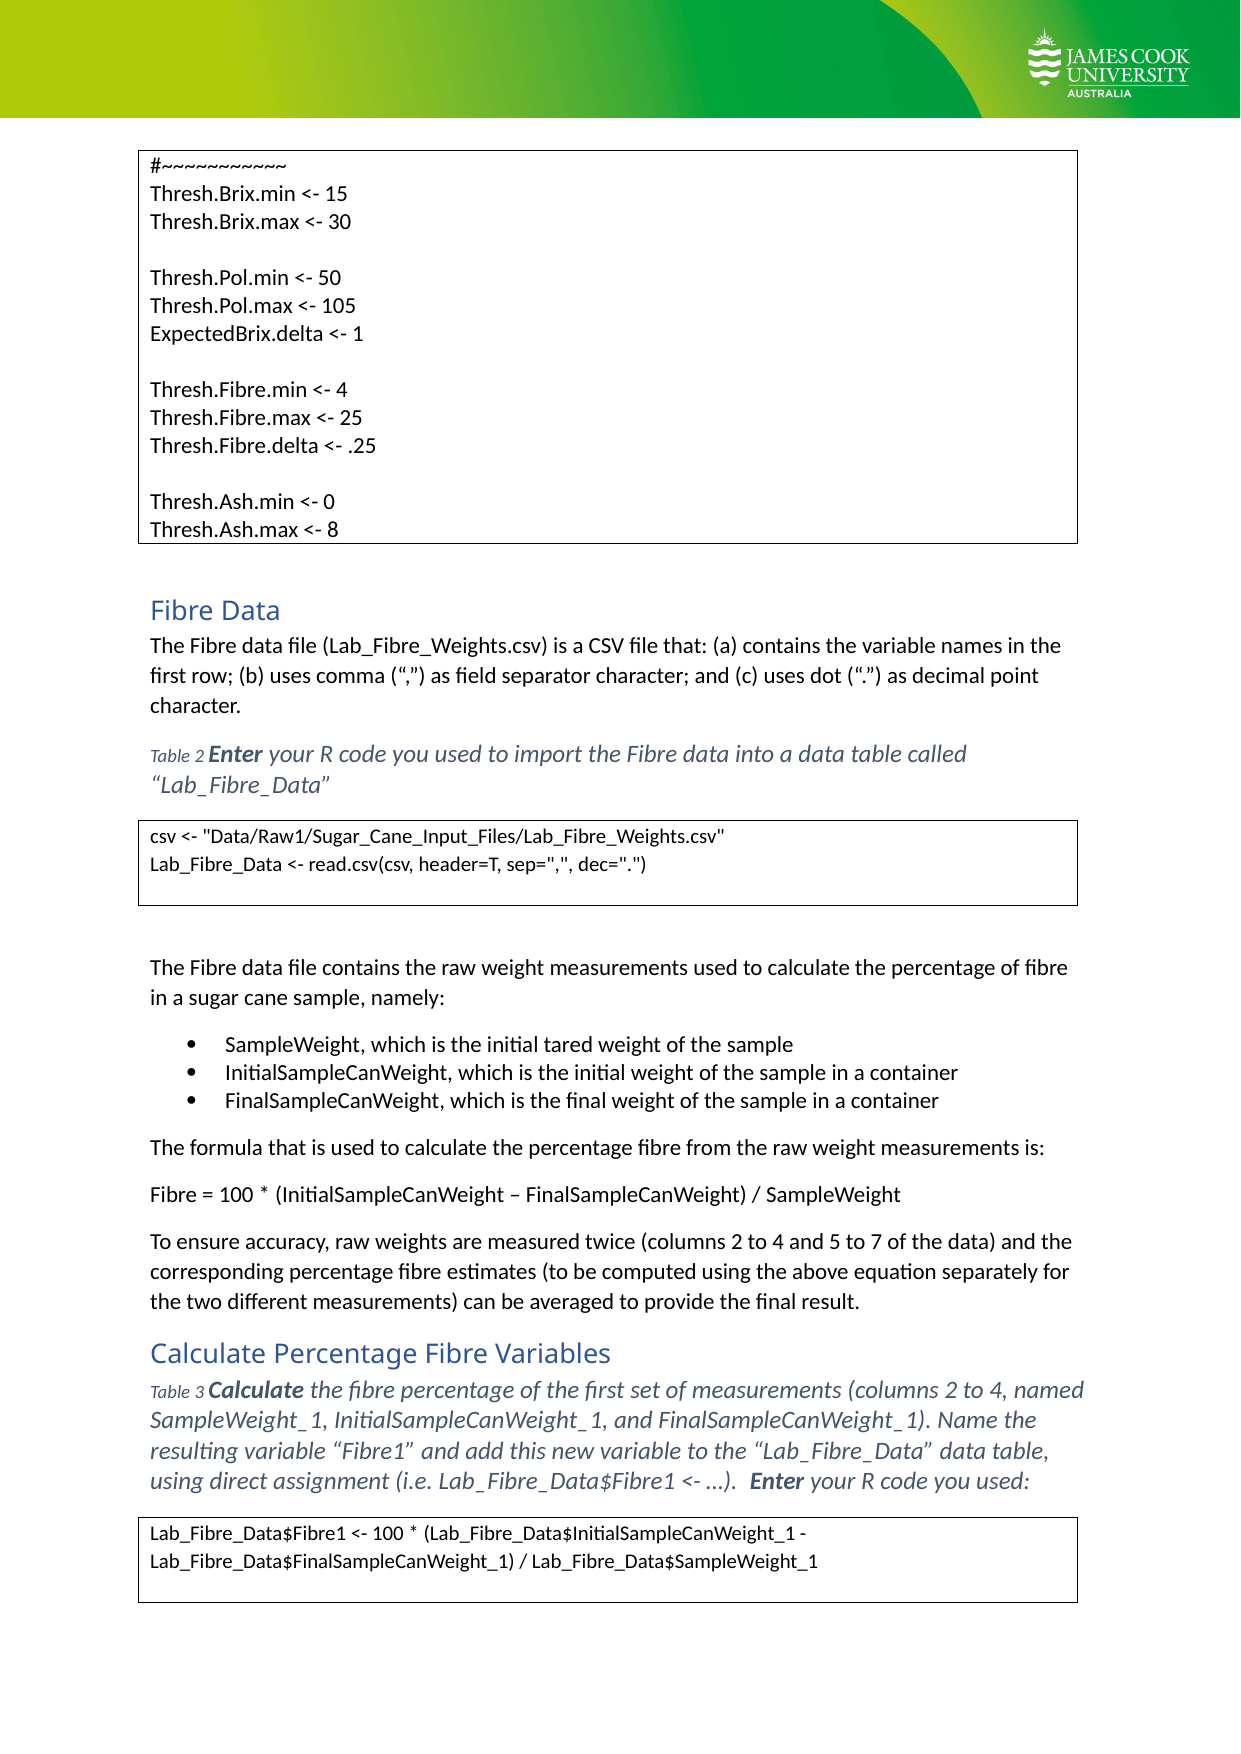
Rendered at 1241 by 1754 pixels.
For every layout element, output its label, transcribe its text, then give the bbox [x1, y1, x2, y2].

subtitle Fibre Data [150, 591, 1090, 628]
text Table 2 Enter your R code you used to import the Fibre data into a data table called “Lab_Fibre_Data” [150, 738, 1090, 799]
text To ensure accuracy, raw weights are measured twice (columns 2 to 4 and 5 to 7 of the data) and the corresponding percentage fibre estimates (to be computed using the above equation separately for the two different measurements) can be averaged to provide the final result. [150, 1227, 1090, 1315]
text The Fibre data file contains the raw weight measurements used to calculate the percentage of fibre in a sugar cane sample, namely: [150, 953, 1090, 1011]
list FinalSampleCanWeight, which is the final weight of the sample in a container [187, 1086, 1090, 1114]
text The Fibre data file (Lab_Fibre_Weights.csv) is a CSV file that: (a) contains the variable names in the first row; (b) uses comma (“,”) as field separator character; and (c) uses dot (“.”) as decimal point character. [150, 631, 1090, 719]
list InitialSampleCanWeight, which is the initial weight of the sample in a container [187, 1058, 1090, 1086]
list SampleWeight, which is the initial tared weight of the sample [187, 1030, 1090, 1058]
picture [0, 0, 1241, 118]
subtitle Calculate Percentage Fibre Variables [150, 1334, 1090, 1371]
table_header csv <- "Data/Raw1/Sugar_Cane_Input_Files/Lab_Fibre_Weights.csv" Lab_Fibre_Data <- read.csv(csv, header=T, sep=",", dec=".") [139, 821, 1077, 905]
table_header #~~~~~~~~~~~ Thresh.Brix.min <- 15 Thresh.Brix.max <- 30 Thresh.Pol.min <- 50 Thresh.Pol.max <- 105 ExpectedBrix.delta <- 1 Thresh.Fibre.min <- 4 Thresh.Fibre.max <- 25 Thresh.Fibre.delta <- .25 Thresh.Ash.min <- 0 Thresh.Ash.max <- 8 [139, 151, 1077, 543]
table_header Lab_Fibre_Data$Fibre1 <- 100 * (Lab_Fibre_Data$InitialSampleCanWeight_1 - Lab_Fibre_Data$FinalSampleCanWeight_1) / Lab_Fibre_Data$SampleWeight_1 [139, 1518, 1077, 1602]
text The formula that is used to calculate the percentage fibre from the raw weight measurements is: [150, 1133, 1090, 1161]
text Table 3 Calculate the fibre percentage of the first set of measurements (columns 2 to 4, named SampleWeight_1, InitialSampleCanWeight_1, and FinalSampleCanWeight_1). Name the resulting variable “Fibre1” and add this new variable to the “Lab_Fibre_Data” data table, using direct assignment (i.e. Lab_Fibre_Data$Fibre1 <- …). Enter your R code you used: [150, 1374, 1090, 1496]
text Fibre = 100 * (InitialSampleCanWeight – FinalSampleCanWeight) / SampleWeight [150, 1180, 1090, 1208]
